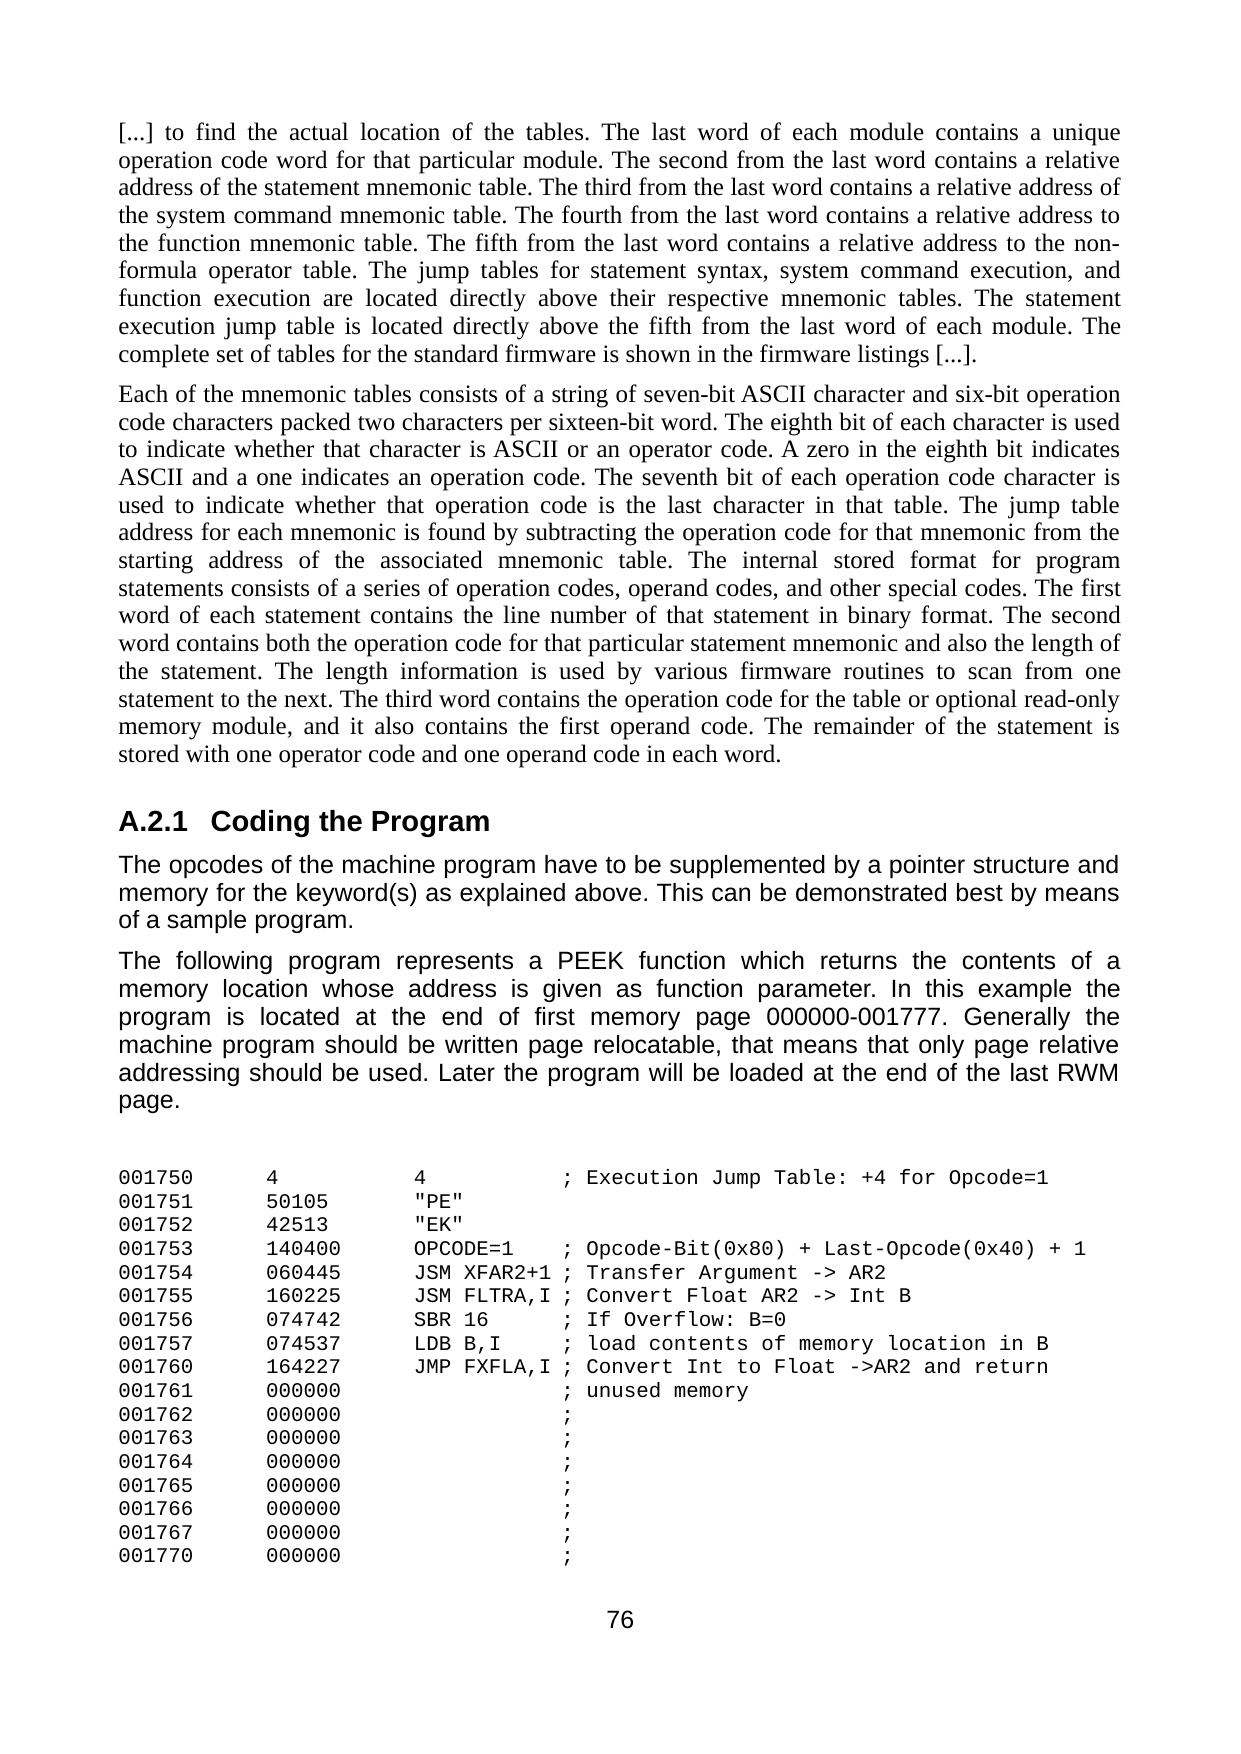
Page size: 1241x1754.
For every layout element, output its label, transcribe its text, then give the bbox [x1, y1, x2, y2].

text 001754 060445 JSM XFAR2+1 ; Transfer Argument -> AR2 [118, 1262, 1122, 1285]
text The following program represents a PEEK function which returns the contents of a memory location whose address is given as function parameter. In this example the program is located at the end of first memory page 000000-001777. Generally the machine program should be written page relocatable, that means that only page relative addressing should be used. Later the program will be loaded at the end of the last RWM page. [118, 947, 1122, 1114]
text 001764 000000 ; [118, 1451, 1122, 1474]
text 001765 000000 ; [118, 1474, 1122, 1498]
text 001750 4 4 ; Execution Jump Table: +4 for Opcode=1 [118, 1167, 1122, 1191]
text 001763 000000 ; [118, 1427, 1122, 1451]
text 001752 42513 "EK" [118, 1214, 1122, 1238]
text 001762 000000 ; [118, 1404, 1122, 1427]
text 001767 000000 ; [118, 1522, 1122, 1546]
text The opcodes of the machine program have to be supplemented by a pointer structure and memory for the keyword(s) as explained above. This can be demonstrated best by means of a sample program. [118, 851, 1122, 934]
text [...] to find the actual location of the tables. The last word of each module contains a unique operation code word for that particular module. The second from the last word contains a relative address of the statement mnemonic table. The third from the last word contains a relative address of the system command mnemonic table. The fourth from the last word contains a relative address to the function mnemonic table. The fifth from the last word contains a relative address to the non-formula operator table. The jump tables for statement syntax, system command execution, and function execution are located directly above their respective mnemonic tables. The statement execution jump table is located directly above the fifth from the last word of each module. The complete set of tables for the standard firmware is shown in the firmware listings [...]. [118, 118, 1122, 367]
text 001761 000000 ; unused memory [118, 1380, 1122, 1404]
text 001753 140400 OPCODE=1 ; Opcode-Bit(0x80) + Last-Opcode(0x40) + 1 [118, 1238, 1122, 1262]
text 001766 000000 ; [118, 1498, 1122, 1522]
text 001770 000000 ; [118, 1546, 1122, 1569]
text 001760 164227 JMP FXFLA,I ; Convert Int to Float ->AR2 and return [118, 1356, 1122, 1380]
text 001757 074537 LDB B,I ; load contents of memory location in B [118, 1333, 1122, 1356]
text 001756 074742 SBR 16 ; If Overflow: B=0 [118, 1309, 1122, 1333]
subtitle Coding the Program [118, 805, 1122, 838]
text 001755 160225 JSM FLTRA,I ; Convert Float AR2 -> Int B [118, 1285, 1122, 1309]
text Each of the mnemonic tables consists of a string of seven-bit ASCII character and six-bit operation code characters packed two characters per sixteen-bit word. The eighth bit of each character is used to indicate whether that character is ASCII or an operator code. A zero in the eighth bit indicates ASCII and a one indicates an operation code. The seventh bit of each operation code character is used to indicate whether that operation code is the last character in that table. The jump table address for each mnemonic is found by subtracting the operation code for that mnemonic from the starting address of the associated mnemonic table. The internal stored format for program statements consists of a series of operation codes, operand codes, and other special codes. The first word of each statement contains the line number of that statement in binary format. The second word contains both the operation code for that particular statement mnemonic and also the length of the statement. The length information is used by various firmware routines to scan from one statement to the next. The third word contains the operation code for the table or optional read-only memory module, and it also contains the first operand code. The remainder of the statement is stored with one operator code and one operand code in each word. [118, 380, 1122, 768]
text 001751 50105 "PE" [118, 1191, 1122, 1214]
